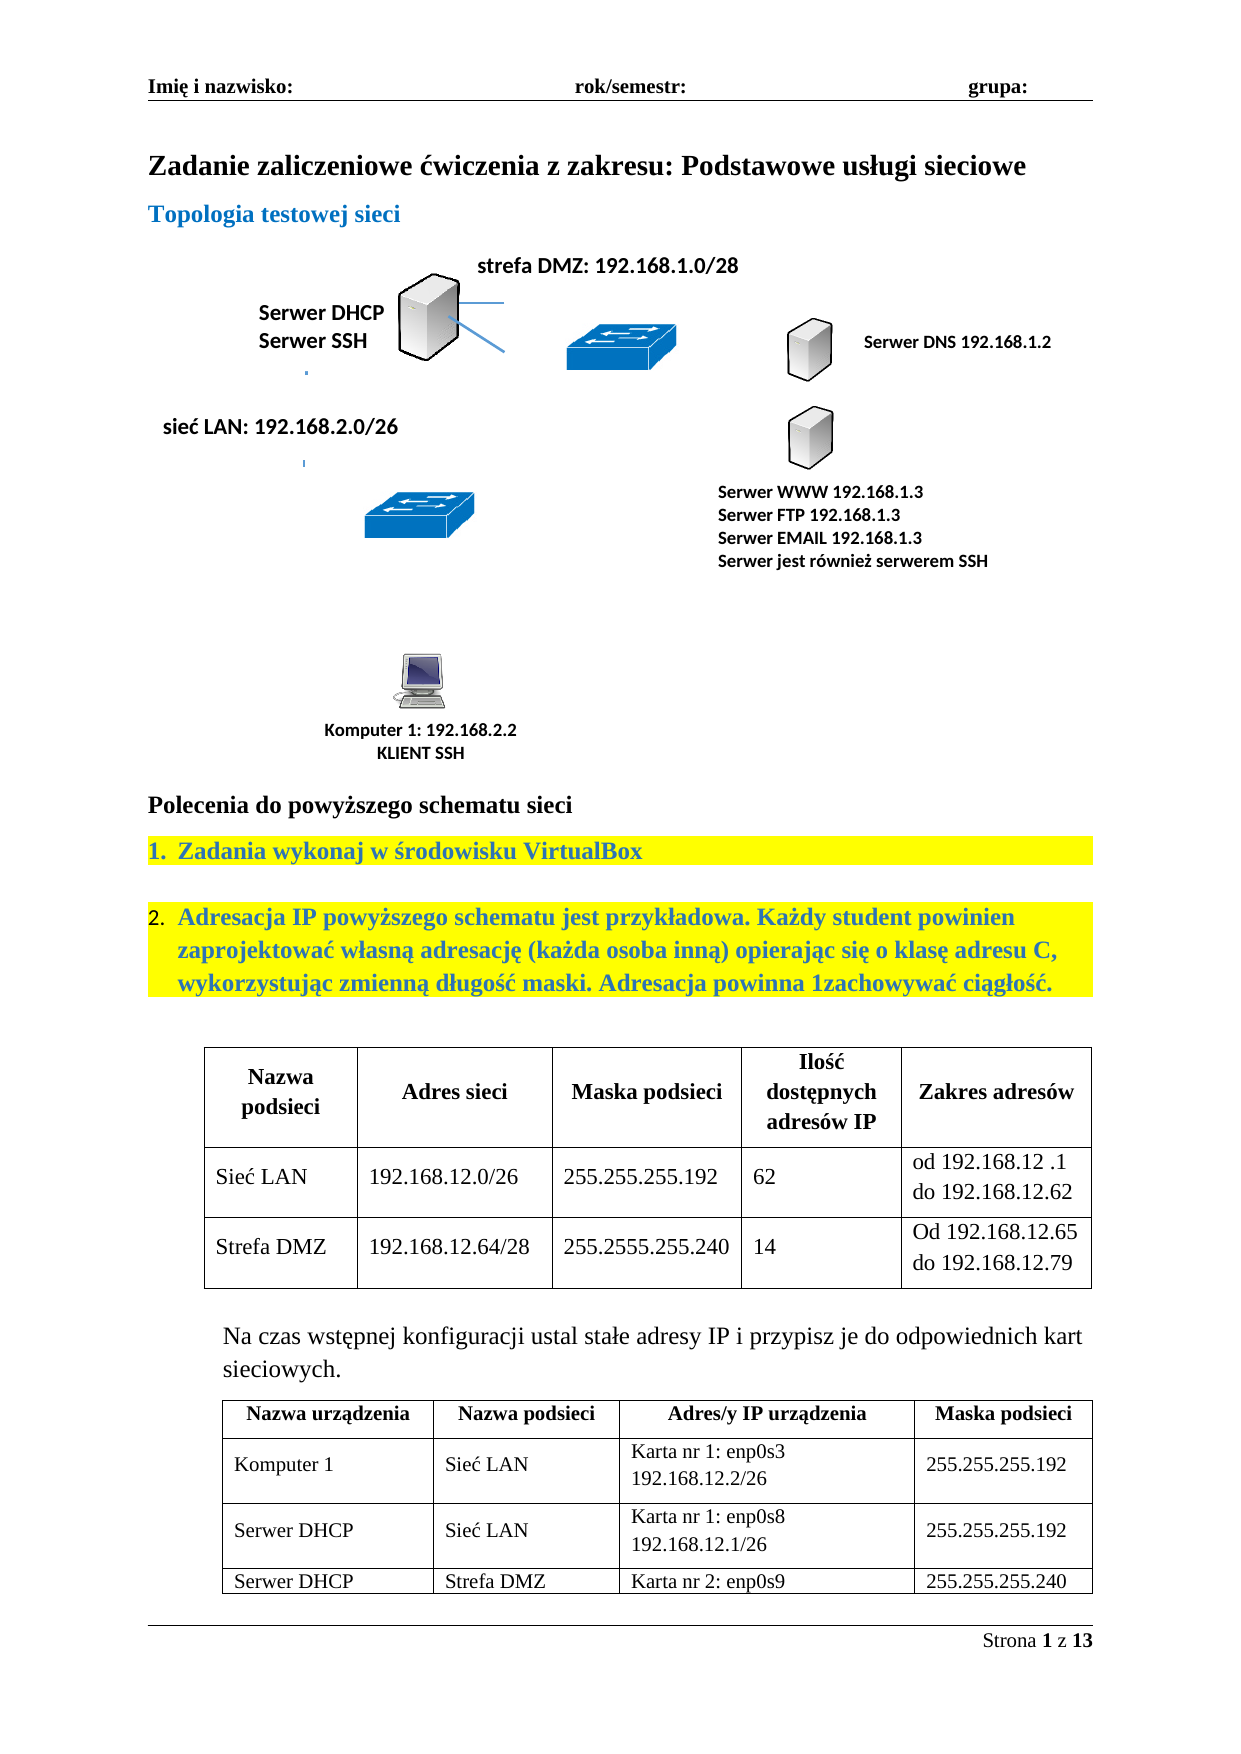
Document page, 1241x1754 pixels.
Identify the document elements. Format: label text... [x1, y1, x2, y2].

table_cell 255.255.255.192 [915, 1504, 1092, 1568]
table_cell 255.2555.255.240 [553, 1218, 741, 1287]
table_cell Karta nr 1: enp0s3 192.168.12.2/26 [620, 1439, 914, 1503]
table_header Nazwa podsieci [205, 1048, 357, 1147]
table_header Adres/y IP urządzenia [620, 1401, 914, 1438]
table_cell 192.168.12.0/26 [358, 1148, 552, 1217]
list Adresacja IP powyższego schematu jest przykładowa. Każdy student powinien zaprojektować własną adresację (każda osoba inną) opierając się o klasę adresu C, wykorzystując zmienną długość maski. Adresacja powinna 1zachowywać ciągłość. [148, 902, 1093, 997]
table_cell Strefa DMZ [434, 1569, 619, 1593]
table_cell 255.255.255.192 [553, 1148, 741, 1217]
table_header Ilość dostępnych adresów IP [742, 1048, 901, 1147]
table_cell 255.255.255.240 [915, 1569, 1092, 1593]
text Polecenia do powyższego schematu sieci [148, 790, 1093, 819]
text Topologia testowej sieci [148, 199, 1093, 227]
table_cell Komputer 1 [223, 1439, 433, 1503]
table_header Zakres adresów [902, 1048, 1091, 1147]
picture [777, 404, 844, 471]
table_cell Karta nr 2: enp0s9 [620, 1569, 914, 1593]
table_cell Serwer DHCP [223, 1569, 433, 1593]
table_header Nazwa urządzenia [223, 1401, 433, 1438]
table_cell Sieć LAN [205, 1148, 357, 1217]
table_header Nazwa podsieci [434, 1401, 619, 1438]
table_cell Sieć LAN [434, 1504, 619, 1568]
picture [776, 316, 843, 383]
table_cell od 192.168.12 .1 do 192.168.12.62 [902, 1148, 1091, 1217]
table_header Maska podsieci [553, 1048, 741, 1147]
table_cell Karta nr 1: enp0s8 192.168.12.1/26 [620, 1504, 914, 1568]
picture [383, 271, 474, 363]
table_cell 192.168.12.64/28 [358, 1218, 552, 1287]
table_cell Od 192.168.12.65 do 192.168.12.79 [902, 1218, 1091, 1287]
table_cell Serwer DHCP [223, 1504, 433, 1568]
text Zadanie zaliczeniowe ćwiczenia z zakresu: Podstawowe usługi sieciowe [148, 148, 1093, 181]
picture [392, 652, 447, 709]
table_cell 62 [742, 1148, 901, 1217]
table_cell Strefa DMZ [205, 1218, 357, 1287]
table_cell 14 [742, 1218, 901, 1287]
table_cell 255.255.255.192 [915, 1439, 1092, 1503]
picture [363, 491, 477, 539]
table_header Adres sieci [358, 1048, 552, 1147]
table_header Maska podsieci [915, 1401, 1092, 1438]
list Na czas wstępnej konfiguracji ustal stałe adresy IP i przypisz je do odpowiednich kart sieciowych. [223, 1321, 1093, 1383]
table_cell Sieć LAN [434, 1439, 619, 1503]
list Zadania wykonaj w środowisku VirtualBox [148, 836, 1093, 865]
picture [565, 323, 679, 371]
